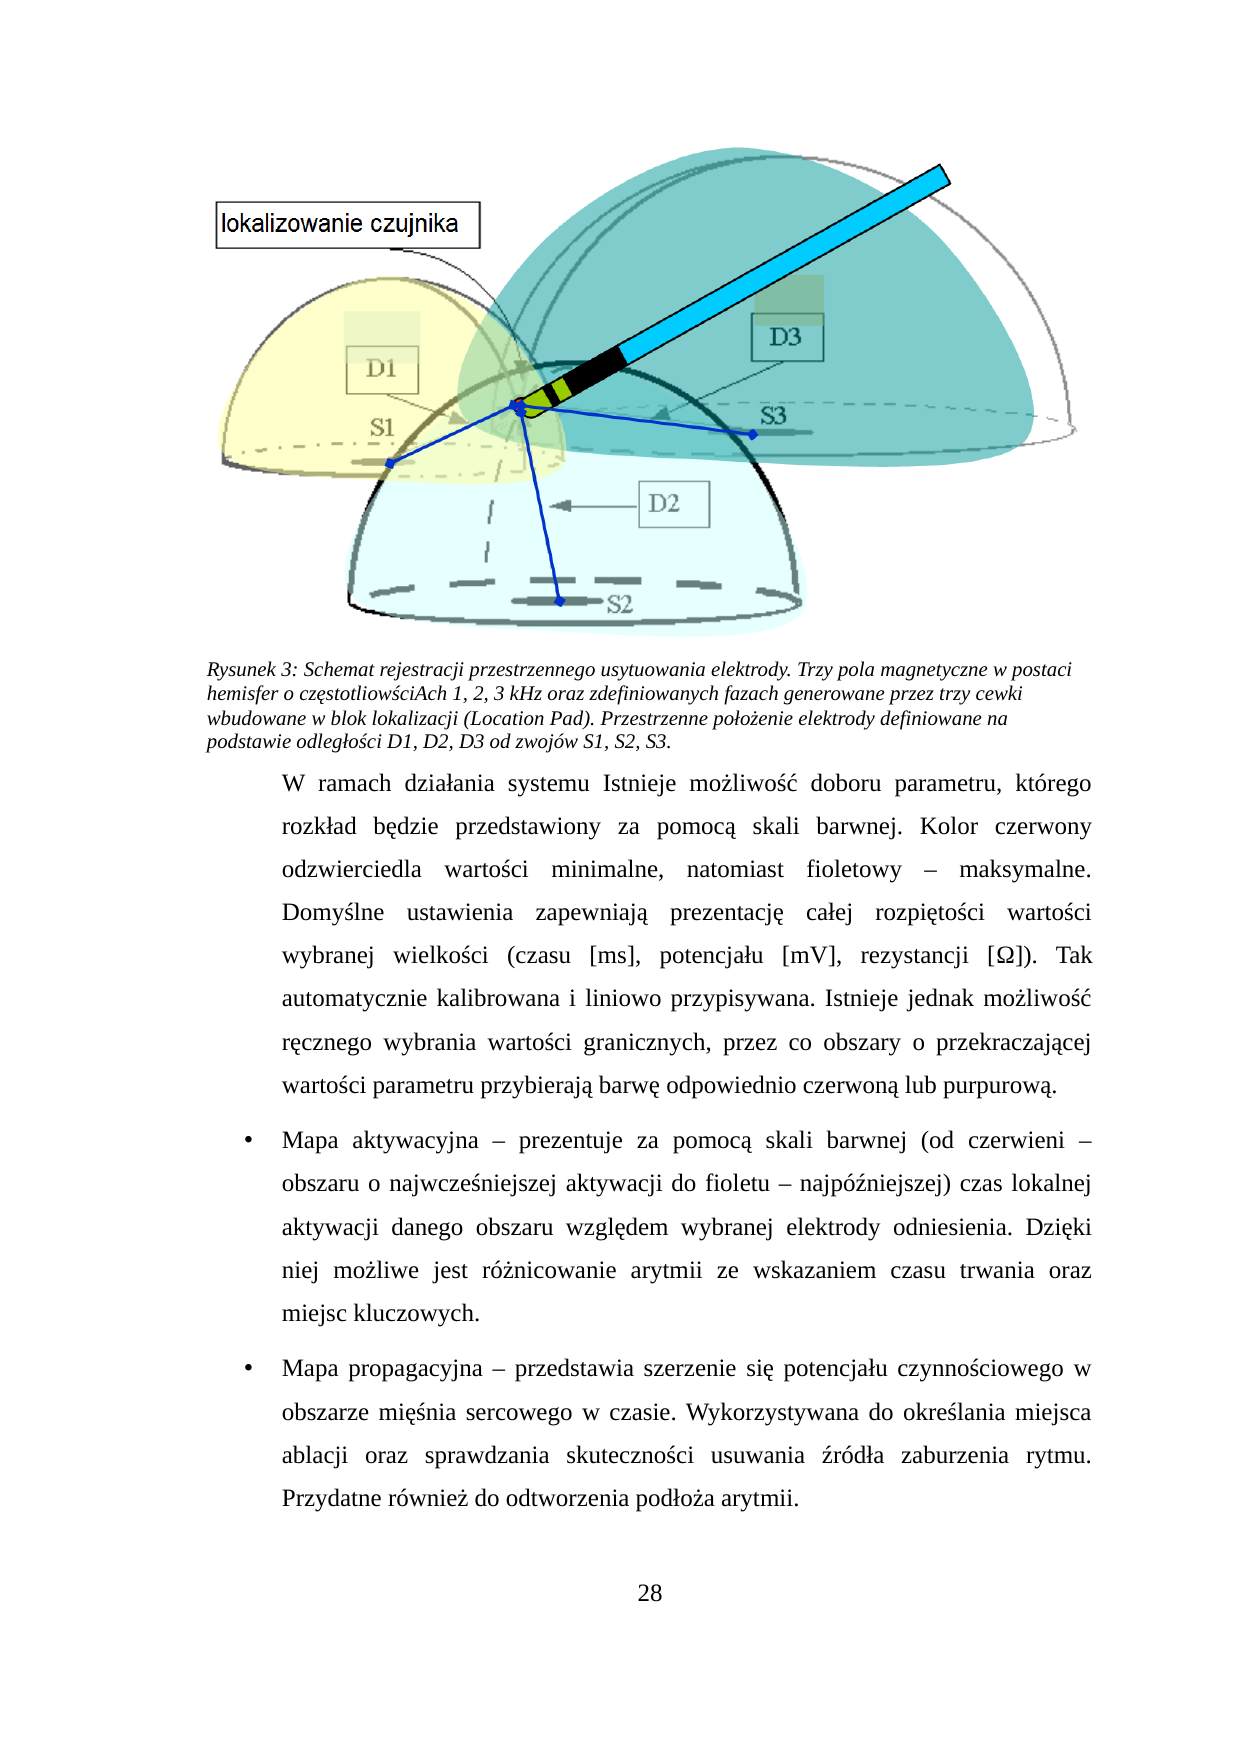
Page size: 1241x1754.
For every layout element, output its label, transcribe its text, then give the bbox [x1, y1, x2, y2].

list Mapa aktywacyjna – prezentuje za pomocą skali barwnej (od czerwieni – obszaru o najwcześniejszej aktywacji do fioletu – najpóźniejszej) czas lokalnej aktywacji danego obszaru względem wybranej elektrody odniesienia. Dzięki niej możliwe jest różnicowanie arytmii ze wskazaniem czasu trwania oraz miejsc kluczowych. [244, 1125, 1093, 1327]
list Mapa propagacyjna – przedstawia szerzenie się potencjału czynnościowego w obszarze mięśnia sercowego w czasie. Wykorzystywana do określania miejsca ablacji oraz sprawdzania skuteczności usuwania źródła zaburzenia rytmu. Przydatne również do odtworzenia podłoża arytmii. [244, 1353, 1093, 1512]
list W ramach działania systemu Istnieje możliwość doboru parametru, którego rozkład będzie przedstawiony za pomocą skali barwnej. Kolor czerwony odzwierciedla wartości minimalne, natomiast fioletowy – maksymalne. Domyślne ustawienia zapewniają prezentację całej rozpiętości wartości wybranej wielkości (czasu [ms], potencjału [mV], rezystancji [Ω]). Tak automatycznie kalibrowana i liniowo przypisywana. Istnieje jednak możliwość ręcznego wybrania wartości granicznych, przez co obszary o przekraczającej wartości parametru przybierają barwę odpowiednio czerwoną lub purpurową. [244, 753, 1093, 1098]
text Rysunek 3: Schemat rejestracji przestrzennego usytuowania elektrody. Trzy pola magnetyczne w postaci hemisfer o częstotliowściAch 1, 2, 3 kHz oraz zdefiniowanych fazach generowane przez trzy cewki wbudowane w blok lokalizacji (Location Pad). Przestrzenne położenie elektrody definiowane na podstawie odległości D1, D2, D3 od zwojów S1, S2, S3. [207, 658, 1093, 753]
